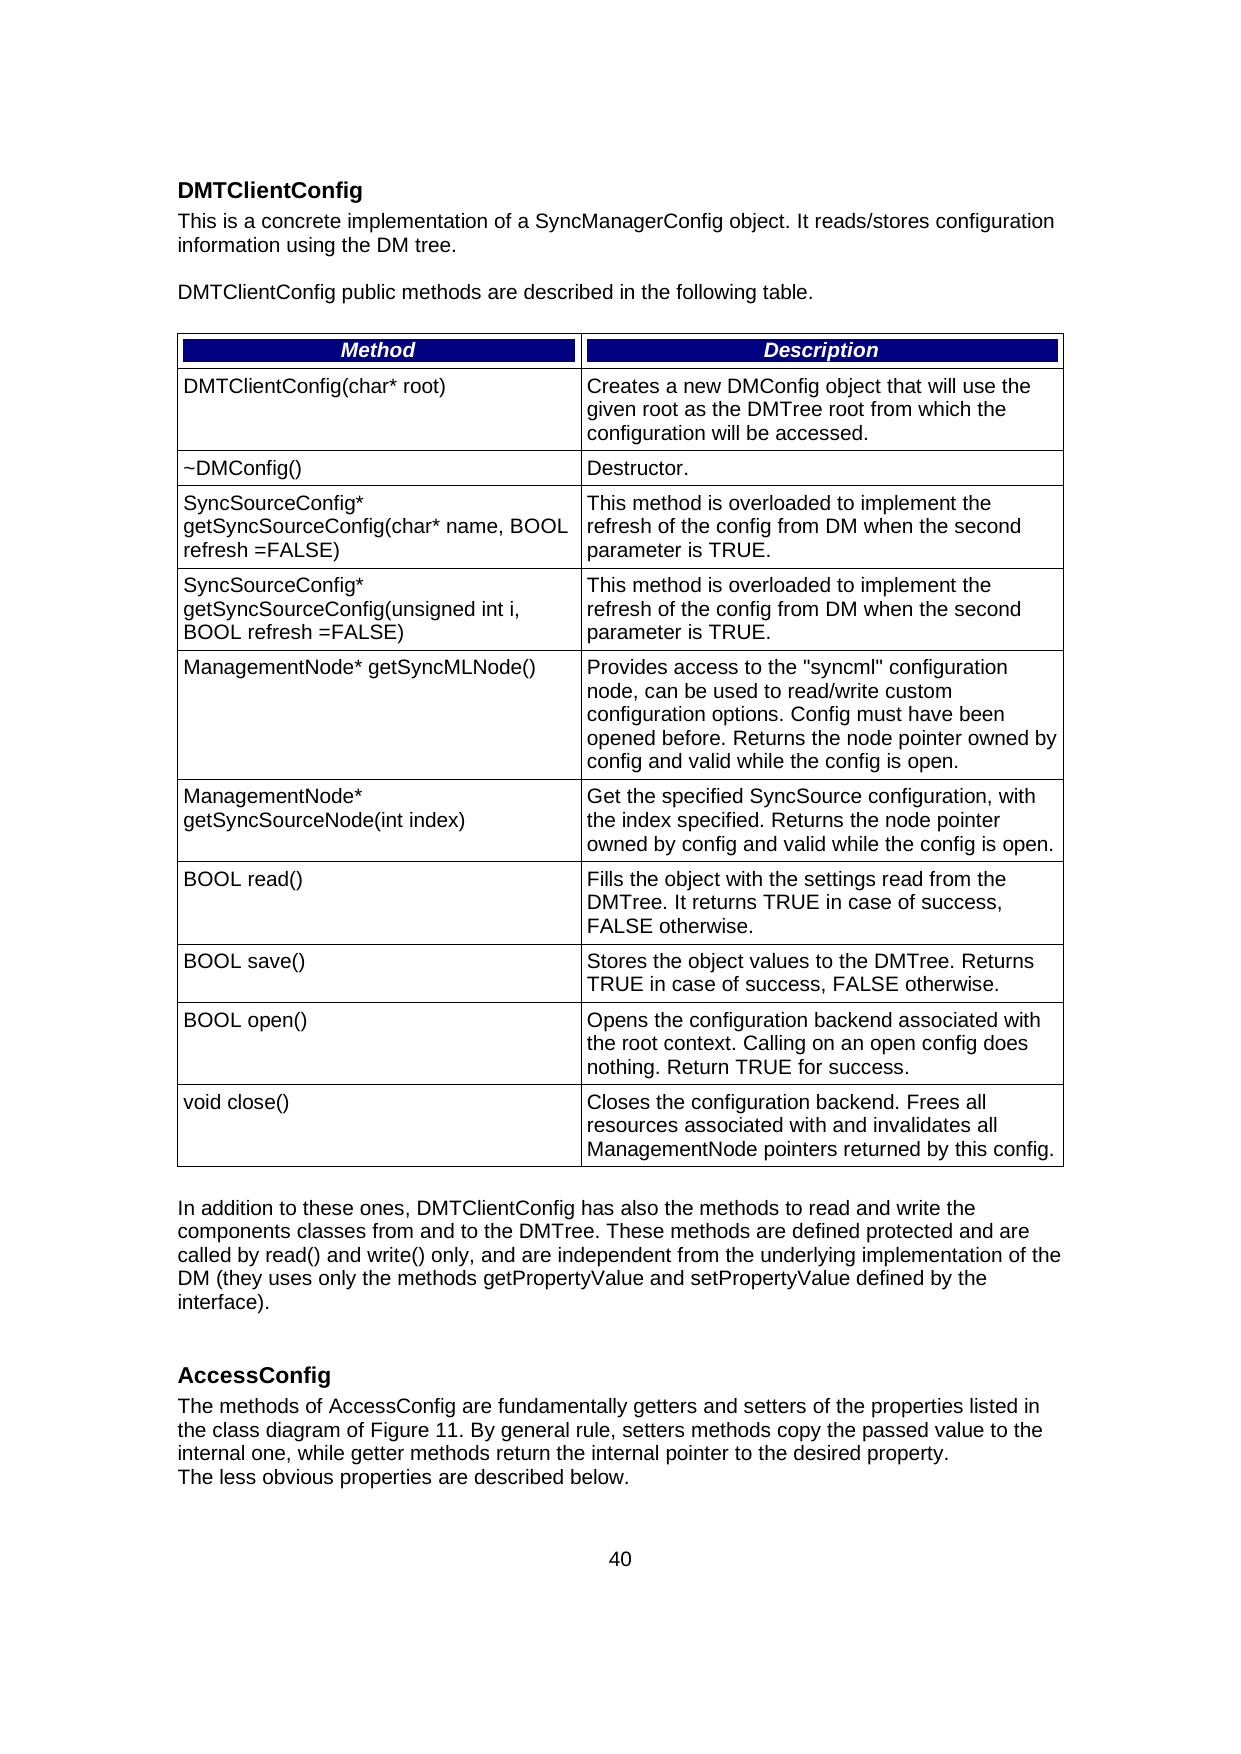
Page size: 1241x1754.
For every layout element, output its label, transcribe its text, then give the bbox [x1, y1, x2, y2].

table_cell Opens the configuration backend associated with the root context. Calling on an open config does nothing. Return TRUE for success. [582, 1003, 1063, 1084]
subtitle AccessConfig [177, 1362, 1063, 1388]
table_cell Creates a new DMConfig object that will use the given root as the DMTree root from which the configuration will be accessed. [582, 369, 1063, 450]
table_cell Closes the configuration backend. Frees all resources associated with and invalidates all ManagementNode pointers returned by this config. [582, 1085, 1063, 1166]
table_cell BOOL open() [178, 1003, 581, 1084]
table_cell BOOL read() [178, 862, 581, 944]
table_cell void close() [178, 1085, 581, 1166]
table_cell ManagementNode* getSyncSourceNode(int index) [178, 780, 581, 861]
table_cell SyncSourceConfig* getSyncSourceConfig(char* name, BOOL refresh =FALSE) [178, 486, 581, 568]
table_cell Destructor. [582, 451, 1063, 485]
table_cell BOOL save() [178, 945, 581, 1002]
table_cell This method is overloaded to implement the refresh of the config from DM when the second parameter is TRUE. [582, 486, 1063, 568]
table_cell This method is overloaded to implement the refresh of the config from DM when the second parameter is TRUE. [582, 569, 1063, 650]
text The methods of AccessConfig are fundamentally getters and setters of the properties listed in the class diagram of Figure 11. By general rule, setters methods copy the passed value to the internal one, while getter methods return the internal pointer to the desired property. [177, 1395, 1063, 1465]
table_cell Get the specified SyncSource configuration, with the index specified. Returns the node pointer owned by config and valid while the config is open. [582, 780, 1063, 861]
table_header Description [582, 334, 1063, 368]
text This is a concrete implementation of a SyncManagerConfig object. It reads/stores configuration information using the DM tree. [177, 209, 1063, 257]
table_cell DMTClientConfig(char* root) [178, 369, 581, 450]
table_cell SyncSourceConfig* getSyncSourceConfig(unsigned int i, BOOL refresh =FALSE) [178, 569, 581, 650]
subtitle DMTClientConfig [177, 177, 1063, 203]
table_cell ~DMConfig() [178, 451, 581, 485]
table_header Method [178, 334, 581, 368]
table_cell ManagementNode* getSyncMLNode() [178, 651, 581, 779]
text DMTClientConfig public methods are described in the following table. [177, 280, 1063, 304]
table_cell Provides access to the "syncml" configuration node, can be used to read/write custom configuration options. Config must have been opened before. Returns the node pointer owned by config and valid while the config is open. [582, 651, 1063, 779]
text The less obvious properties are described below. [177, 1465, 1063, 1489]
table_cell Fills the object with the settings read from the DMTree. It returns TRUE in case of success, FALSE otherwise. [582, 862, 1063, 944]
table_cell Stores the object values to the DMTree. Returns TRUE in case of success, FALSE otherwise. [582, 945, 1063, 1002]
text In addition to these ones, DMTClientConfig has also the methods to read and write the components classes from and to the DMTree. These methods are defined protected and are called by read() and write() only, and are independent from the underlying implementation of the DM (they uses only the methods getPropertyValue and setPropertyValue defined by the interface). [177, 1196, 1063, 1314]
